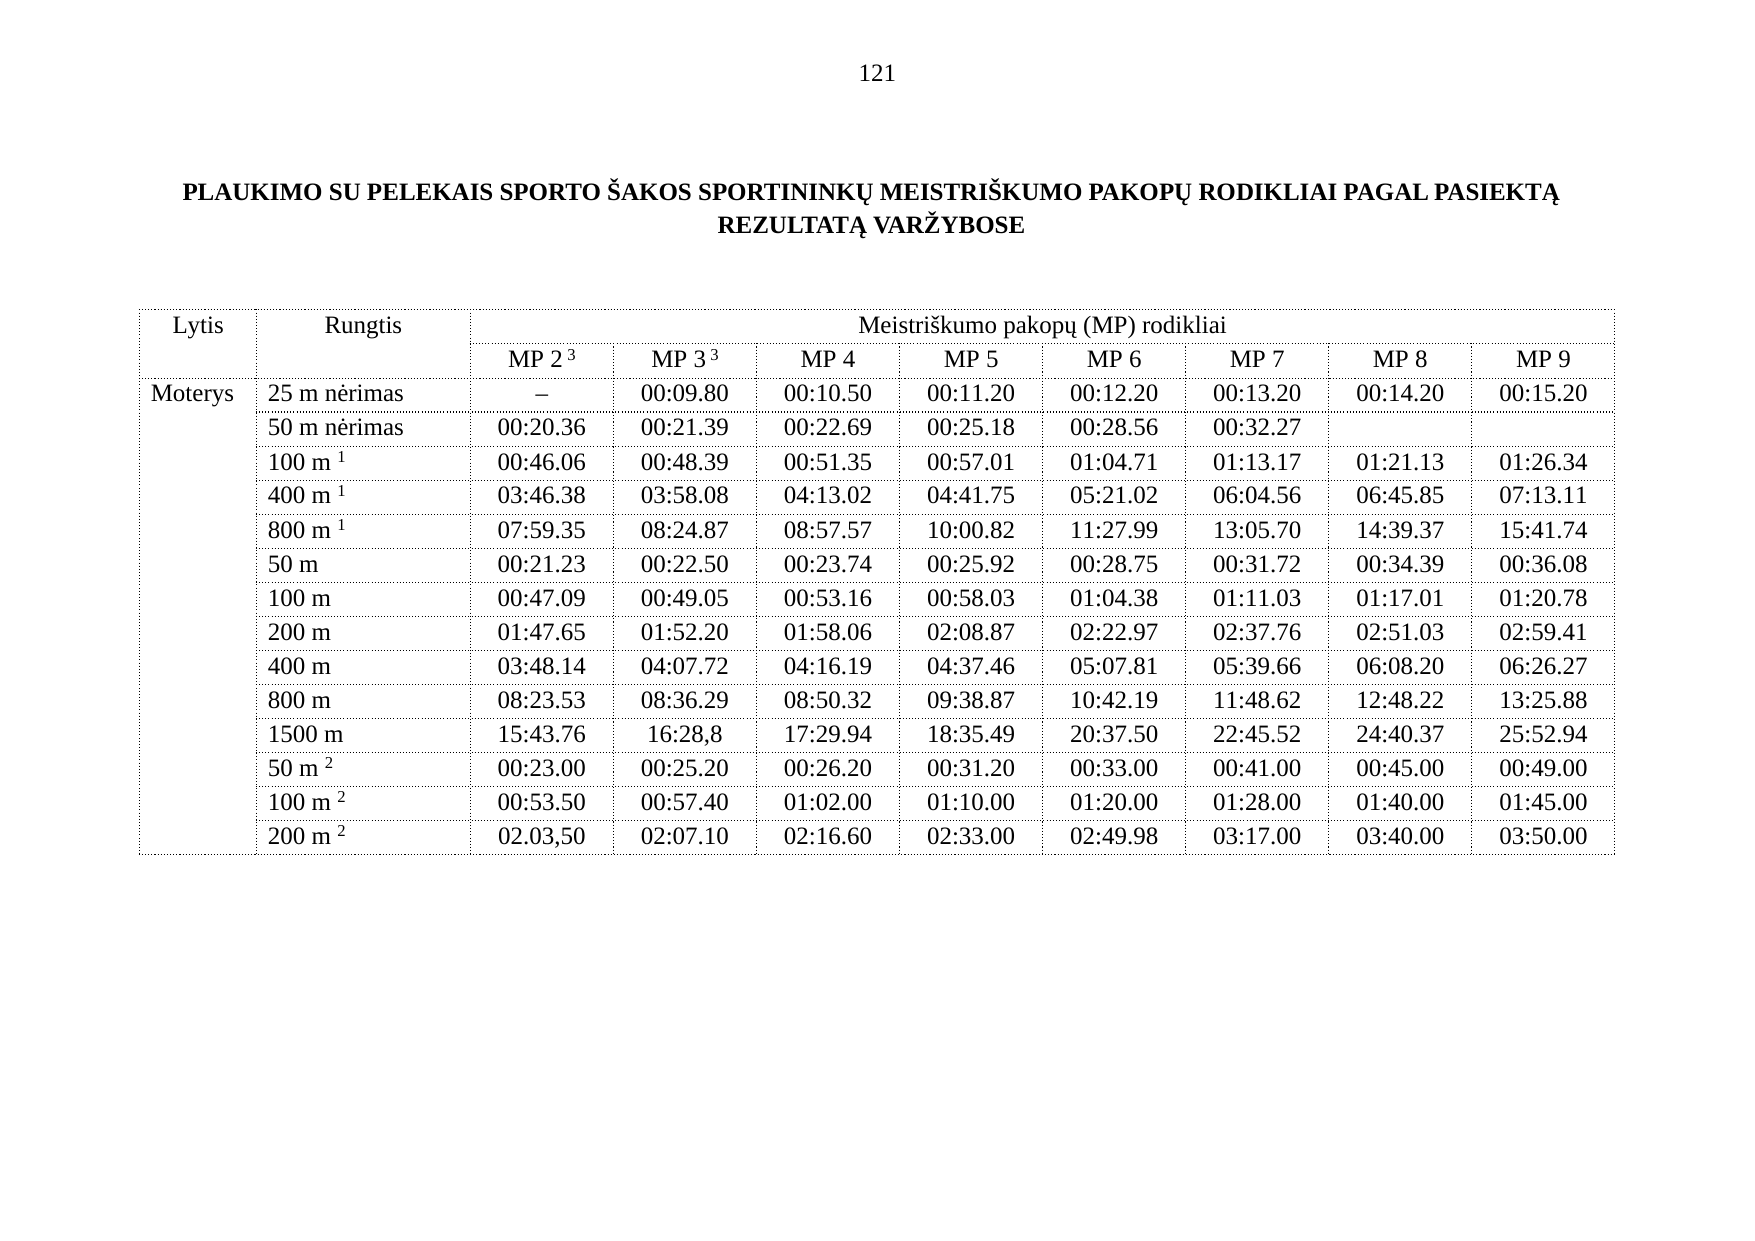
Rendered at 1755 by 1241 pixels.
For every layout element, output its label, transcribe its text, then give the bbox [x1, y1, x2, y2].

table_cell 02:07.10 [613, 820, 756, 854]
table_cell 08:36.29 [613, 684, 756, 718]
table_cell 11:48.62 [1186, 684, 1328, 718]
table_cell 03:50.00 [1472, 820, 1615, 854]
table_cell 00:25.20 [613, 752, 756, 786]
table_cell 00:51.35 [756, 446, 899, 479]
table_cell 00:11.20 [899, 378, 1042, 411]
table_cell 18:35.49 [899, 718, 1042, 752]
table_cell 00:53.50 [470, 786, 613, 820]
table_cell 02:37.76 [1186, 616, 1328, 650]
table_cell 00:57.01 [899, 446, 1042, 479]
table_cell MP 9 [1472, 343, 1615, 377]
table_cell 01:11.03 [1186, 582, 1328, 616]
table_cell 03:48.14 [470, 650, 613, 684]
table_cell 00:32.27 [1186, 411, 1328, 446]
table_header Meistriškumo pakopų (MP) rodikliai [470, 309, 1615, 343]
text PLAUKIMO SU PELEKAIS SPORTO ŠAKOS SPORTININKŲ MEISTRIŠKUMO PAKOPŲ RODIKLIAI PAGAL PASIEKTĄ REZULTATĄ VARŽYBOSE [162, 177, 1580, 239]
table_cell 07:13.11 [1472, 480, 1615, 514]
table_cell 50 m 2 [256, 752, 470, 786]
table_cell [1472, 411, 1615, 446]
table_cell 17:29.94 [756, 718, 899, 752]
table_cell 08:57.57 [756, 514, 899, 548]
table_cell 25 m nėrimas [256, 378, 470, 411]
table_cell 16:28,8 [613, 718, 756, 752]
table_cell 00:20.36 [470, 411, 613, 446]
table_cell 01:02.00 [756, 786, 899, 820]
table_cell 01:52.20 [613, 616, 756, 650]
table_cell 03:58.08 [613, 480, 756, 514]
table_header Rungtis [256, 309, 470, 377]
table_cell 01:10.00 [899, 786, 1042, 820]
table_cell 00:49.05 [613, 582, 756, 616]
table_cell 00:33.00 [1043, 752, 1186, 786]
table_cell 08:23.53 [470, 684, 613, 718]
table_cell MP 3 3 [613, 343, 756, 377]
table_cell MP 6 [1043, 343, 1186, 377]
table_cell 02:33.00 [899, 820, 1042, 854]
table_cell 10:42.19 [1043, 684, 1186, 718]
table_cell 01:13.17 [1186, 446, 1328, 479]
table_header Lytis [139, 309, 256, 377]
table_cell 06:45.85 [1329, 480, 1472, 514]
table_cell 800 m 1 [256, 514, 470, 548]
table_cell 400 m [256, 650, 470, 684]
table_cell 24:40.37 [1329, 718, 1472, 752]
table_cell Moterys [139, 378, 256, 854]
table_cell 00:47.09 [470, 582, 613, 616]
table_cell 00:22.50 [613, 548, 756, 582]
table_cell 02:59.41 [1472, 616, 1615, 650]
table_cell 06:26.27 [1472, 650, 1615, 684]
table_cell 1500 m [256, 718, 470, 752]
table_cell 15:43.76 [470, 718, 613, 752]
table_cell MP 5 [899, 343, 1042, 377]
table_cell 03:46.38 [470, 480, 613, 514]
table_cell 01:04.71 [1043, 446, 1186, 479]
table_cell 14:39.37 [1329, 514, 1472, 548]
table_cell [1329, 411, 1472, 446]
table_cell 22:45.52 [1186, 718, 1328, 752]
table_cell 05:07.81 [1043, 650, 1186, 684]
table_cell 00:26.20 [756, 752, 899, 786]
table_cell 02:51.03 [1329, 616, 1472, 650]
table_cell MP 4 [756, 343, 899, 377]
table_cell 00:14.20 [1329, 378, 1472, 411]
table_cell 02:16.60 [756, 820, 899, 854]
table_cell 08:50.32 [756, 684, 899, 718]
table_cell MP 7 [1186, 343, 1328, 377]
table_cell 01:47.65 [470, 616, 613, 650]
table_cell 05:21.02 [1043, 480, 1186, 514]
table_cell 100 m 1 [256, 446, 470, 479]
table_cell 00:45.00 [1329, 752, 1472, 786]
table_cell 13:05.70 [1186, 514, 1328, 548]
table_cell 02:08.87 [899, 616, 1042, 650]
table_cell 50 m nėrimas [256, 411, 470, 446]
table_cell 00:21.39 [613, 411, 756, 446]
table_cell 01:21.13 [1329, 446, 1472, 479]
table_cell 00:28.56 [1043, 411, 1186, 446]
table_cell 01:04.38 [1043, 582, 1186, 616]
table_cell 00:53.16 [756, 582, 899, 616]
table_cell 02.03,50 [470, 820, 613, 854]
table_cell 00:49.00 [1472, 752, 1615, 786]
table_cell 800 m [256, 684, 470, 718]
table_cell 00:58.03 [899, 582, 1042, 616]
table_cell 02:49.98 [1043, 820, 1186, 854]
table_cell 06:08.20 [1329, 650, 1472, 684]
table_cell 01:45.00 [1472, 786, 1615, 820]
table_cell MP 8 [1329, 343, 1472, 377]
table_cell 01:26.34 [1472, 446, 1615, 479]
table_cell MP 2 3 [470, 343, 613, 377]
table_cell 13:25.88 [1472, 684, 1615, 718]
table_cell 04:41.75 [899, 480, 1042, 514]
table_cell 00:12.20 [1043, 378, 1186, 411]
table_cell 02:22.97 [1043, 616, 1186, 650]
table_cell 00:48.39 [613, 446, 756, 479]
table_cell 12:48.22 [1329, 684, 1472, 718]
table_cell 200 m [256, 616, 470, 650]
table_cell 100 m [256, 582, 470, 616]
table_cell 00:31.20 [899, 752, 1042, 786]
table_cell 00:09.80 [613, 378, 756, 411]
table_cell 01:40.00 [1329, 786, 1472, 820]
table_cell – [470, 378, 613, 411]
table_cell 05:39.66 [1186, 650, 1328, 684]
table_cell 50 m [256, 548, 470, 582]
table_cell 00:21.23 [470, 548, 613, 582]
table_cell 200 m 2 [256, 820, 470, 854]
table_cell 00:23.00 [470, 752, 613, 786]
table_cell 15:41.74 [1472, 514, 1615, 548]
table_cell 00:13.20 [1186, 378, 1328, 411]
table_cell 01:20.78 [1472, 582, 1615, 616]
table_cell 03:40.00 [1329, 820, 1472, 854]
table_cell 00:25.18 [899, 411, 1042, 446]
table_cell 00:25.92 [899, 548, 1042, 582]
table_cell 25:52.94 [1472, 718, 1615, 752]
table_cell 00:46.06 [470, 446, 613, 479]
table_cell 01:28.00 [1186, 786, 1328, 820]
table_cell 00:28.75 [1043, 548, 1186, 582]
table_cell 03:17.00 [1186, 820, 1328, 854]
table_cell 04:37.46 [899, 650, 1042, 684]
table_cell 07:59.35 [470, 514, 613, 548]
table_cell 09:38.87 [899, 684, 1042, 718]
table_cell 10:00.82 [899, 514, 1042, 548]
table_cell 06:04.56 [1186, 480, 1328, 514]
table_cell 01:17.01 [1329, 582, 1472, 616]
table_cell 00:36.08 [1472, 548, 1615, 582]
table_cell 04:16.19 [756, 650, 899, 684]
table_cell 00:22.69 [756, 411, 899, 446]
table_cell 00:34.39 [1329, 548, 1472, 582]
table_cell 00:31.72 [1186, 548, 1328, 582]
table_cell 04:13.02 [756, 480, 899, 514]
table_cell 11:27.99 [1043, 514, 1186, 548]
table_cell 08:24.87 [613, 514, 756, 548]
table_cell 400 m 1 [256, 480, 470, 514]
table_cell 00:15.20 [1472, 378, 1615, 411]
table_cell 00:41.00 [1186, 752, 1328, 786]
table_cell 00:23.74 [756, 548, 899, 582]
table_cell 100 m 2 [256, 786, 470, 820]
table_cell 04:07.72 [613, 650, 756, 684]
table_cell 00:10.50 [756, 378, 899, 411]
table_cell 01:58.06 [756, 616, 899, 650]
table_cell 01:20.00 [1043, 786, 1186, 820]
table_cell 20:37.50 [1043, 718, 1186, 752]
table_cell 00:57.40 [613, 786, 756, 820]
